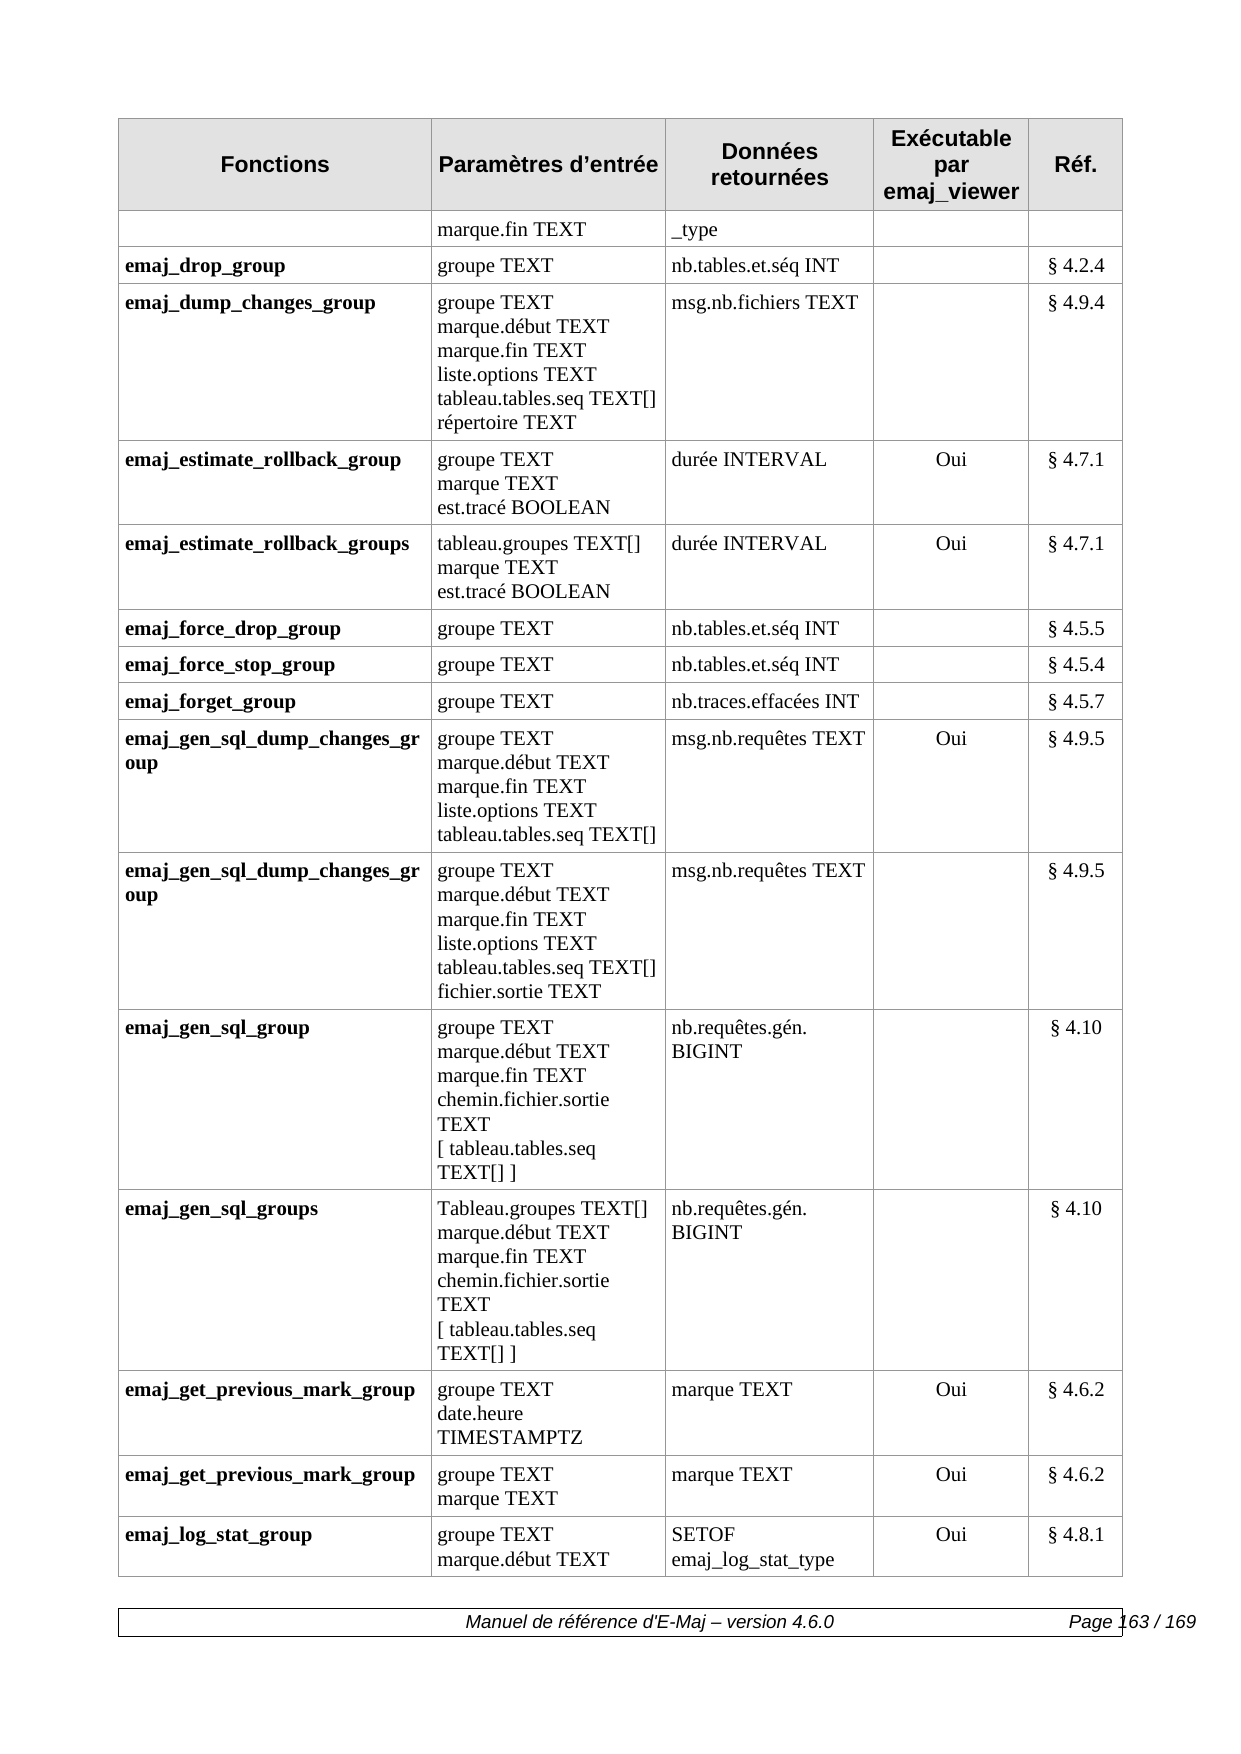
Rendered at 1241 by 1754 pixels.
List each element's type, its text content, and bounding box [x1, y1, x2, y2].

table_cell emaj_gen_sql_groups [119, 1190, 431, 1370]
table_cell emaj_force_stop_group [119, 647, 431, 682]
table_cell [874, 211, 1028, 246]
table_cell groupe TEXT marque.début TEXT marque.fin TEXT chemin.fichier.sortie TEXT [ tableau.tables.seq TEXT[] ] [432, 1010, 665, 1189]
table_cell emaj_forget_group [119, 683, 431, 719]
table_cell nb.tables.et.séq INT [666, 647, 873, 682]
table_cell [874, 647, 1028, 682]
table_cell § 4.7.1 [1029, 525, 1122, 609]
table_cell § 4.7.1 [1029, 441, 1122, 524]
table_cell groupe TEXT [432, 610, 665, 646]
table_cell emaj_drop_group [119, 247, 431, 283]
table_cell SETOF emaj_log_stat_type [666, 1517, 873, 1576]
table_cell § 4.6.2 [1029, 1371, 1122, 1455]
table_cell Tableau.groupes TEXT[] marque.début TEXT marque.fin TEXT chemin.fichier.sortie TEXT [ tableau.tables.seq TEXT[] ] [432, 1190, 665, 1370]
table_cell Oui [874, 525, 1028, 609]
table_cell [874, 1190, 1028, 1370]
table_cell Oui [874, 1456, 1028, 1516]
table_cell nb.requêtes.gén. BIGINT [666, 1190, 873, 1370]
table_cell nb.traces.effacées INT [666, 683, 873, 719]
table_cell _type [666, 211, 873, 246]
table_cell [1029, 211, 1122, 246]
table_header Données retournées [666, 119, 873, 210]
table_cell groupe TEXT marque.début TEXT marque.fin TEXT liste.options TEXT tableau.tables.seq TEXT[] [432, 720, 665, 852]
table_cell [874, 683, 1028, 719]
table_cell nb.tables.et.séq INT [666, 247, 873, 283]
table_cell groupe TEXT marque.début TEXT marque.fin TEXT liste.options TEXT tableau.tables.seq TEXT[] fichier.sortie TEXT [432, 853, 665, 1008]
table_cell emaj_estimate_rollback_groups [119, 525, 431, 609]
table_cell [874, 1010, 1028, 1189]
table_cell marque TEXT [666, 1456, 873, 1516]
table_cell groupe TEXT marque.début TEXT [432, 1517, 665, 1576]
table_cell tableau.groupes TEXT[] marque TEXT est.tracé BOOLEAN [432, 525, 665, 609]
table_cell msg.nb.fichiers TEXT [666, 284, 873, 440]
table_cell § 4.2.4 [1029, 247, 1122, 283]
table_cell [874, 610, 1028, 646]
table_cell emaj_gen_sql_dump_changes_group [119, 853, 431, 1008]
table_cell marque TEXT [666, 1371, 873, 1455]
table_cell Oui [874, 1517, 1028, 1576]
table_cell nb.tables.et.séq INT [666, 610, 873, 646]
table_cell Oui [874, 720, 1028, 852]
table_cell marque.fin TEXT [432, 211, 665, 246]
table_header Exécutable par emaj_viewer [874, 119, 1028, 210]
table_cell emaj_get_previous_mark_group [119, 1371, 431, 1455]
table_cell § 4.9.5 [1029, 853, 1122, 1008]
table_cell Oui [874, 441, 1028, 524]
table_header Fonctions [119, 119, 431, 210]
table_cell [874, 853, 1028, 1008]
table_cell emaj_estimate_rollback_group [119, 441, 431, 524]
table_cell emaj_gen_sql_dump_changes_group [119, 720, 431, 852]
table_cell emaj_log_stat_group [119, 1517, 431, 1576]
table_cell groupe TEXT [432, 683, 665, 719]
table_cell [874, 284, 1028, 440]
table_header Réf. [1029, 119, 1122, 210]
table_cell groupe TEXT [432, 647, 665, 682]
table_cell § 4.10 [1029, 1010, 1122, 1189]
table_cell emaj_gen_sql_group [119, 1010, 431, 1189]
table_cell § 4.6.2 [1029, 1456, 1122, 1516]
table_cell § 4.5.5 [1029, 610, 1122, 646]
table_cell [119, 211, 431, 246]
table_cell nb.requêtes.gén. BIGINT [666, 1010, 873, 1189]
table_cell durée INTERVAL [666, 441, 873, 524]
table_cell durée INTERVAL [666, 525, 873, 609]
table_cell Oui [874, 1371, 1028, 1455]
table_cell § 4.9.5 [1029, 720, 1122, 852]
table_cell § 4.9.4 [1029, 284, 1122, 440]
table_cell groupe TEXT [432, 247, 665, 283]
table_cell groupe TEXT date.heure TIMESTAMPTZ [432, 1371, 665, 1455]
table_cell msg.nb.requêtes TEXT [666, 720, 873, 852]
table_cell § 4.10 [1029, 1190, 1122, 1370]
table_cell emaj_get_previous_mark_group [119, 1456, 431, 1516]
table_cell groupe TEXT marque TEXT [432, 1456, 665, 1516]
table_cell emaj_force_drop_group [119, 610, 431, 646]
table_cell groupe TEXT marque.début TEXT marque.fin TEXT liste.options TEXT tableau.tables.seq TEXT[] répertoire TEXT [432, 284, 665, 440]
table_header Paramètres d’entrée [432, 119, 665, 210]
table_cell groupe TEXT marque TEXT est.tracé BOOLEAN [432, 441, 665, 524]
table_cell § 4.5.7 [1029, 683, 1122, 719]
table_cell emaj_dump_changes_group [119, 284, 431, 440]
table_cell msg.nb.requêtes TEXT [666, 853, 873, 1008]
table_cell § 4.8.1 [1029, 1517, 1122, 1576]
table_cell [874, 247, 1028, 283]
table_cell § 4.5.4 [1029, 647, 1122, 682]
